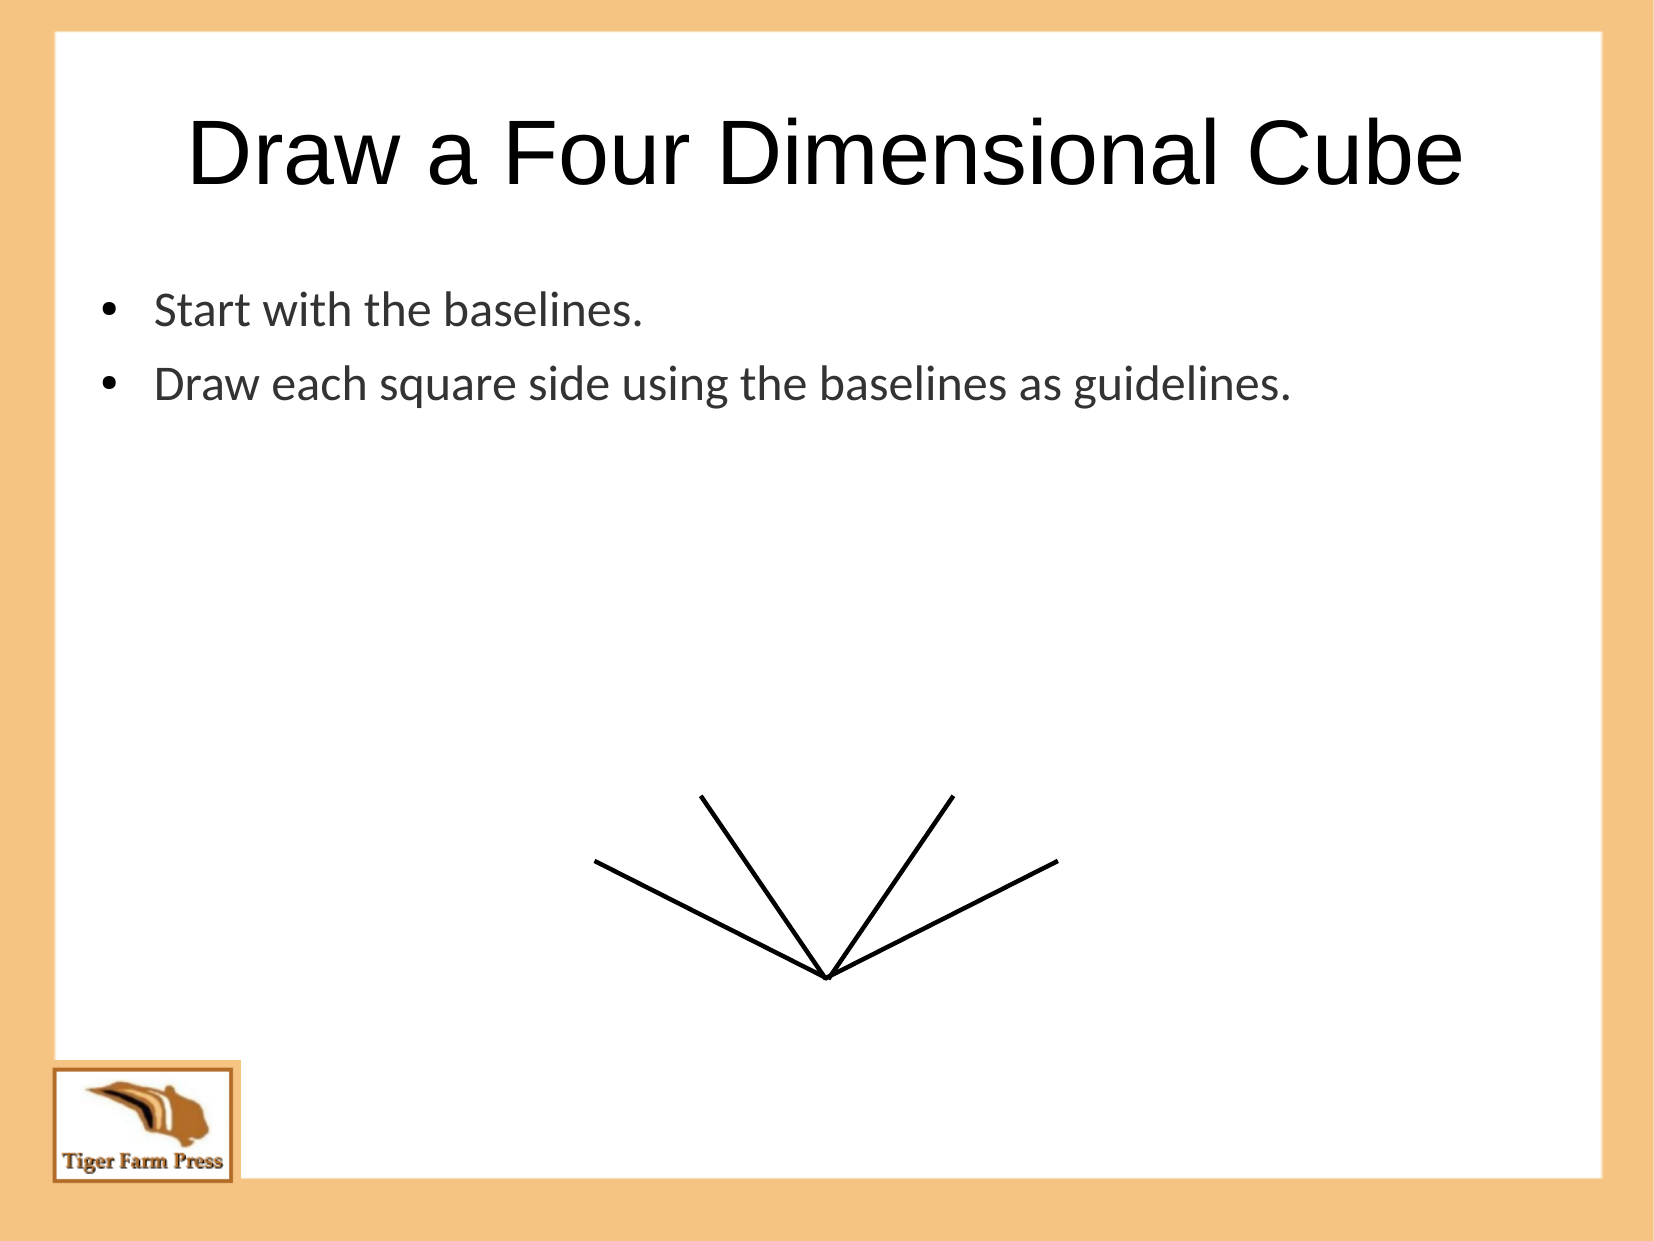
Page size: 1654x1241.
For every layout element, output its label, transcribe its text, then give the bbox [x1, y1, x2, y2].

list Start with the baselines. Draw each square side using the baselines as guidelines. [82, 290, 1571, 1109]
title Draw a Four Dimensional Cube [82, 49, 1571, 257]
picture [0, 0, 1654, 1241]
